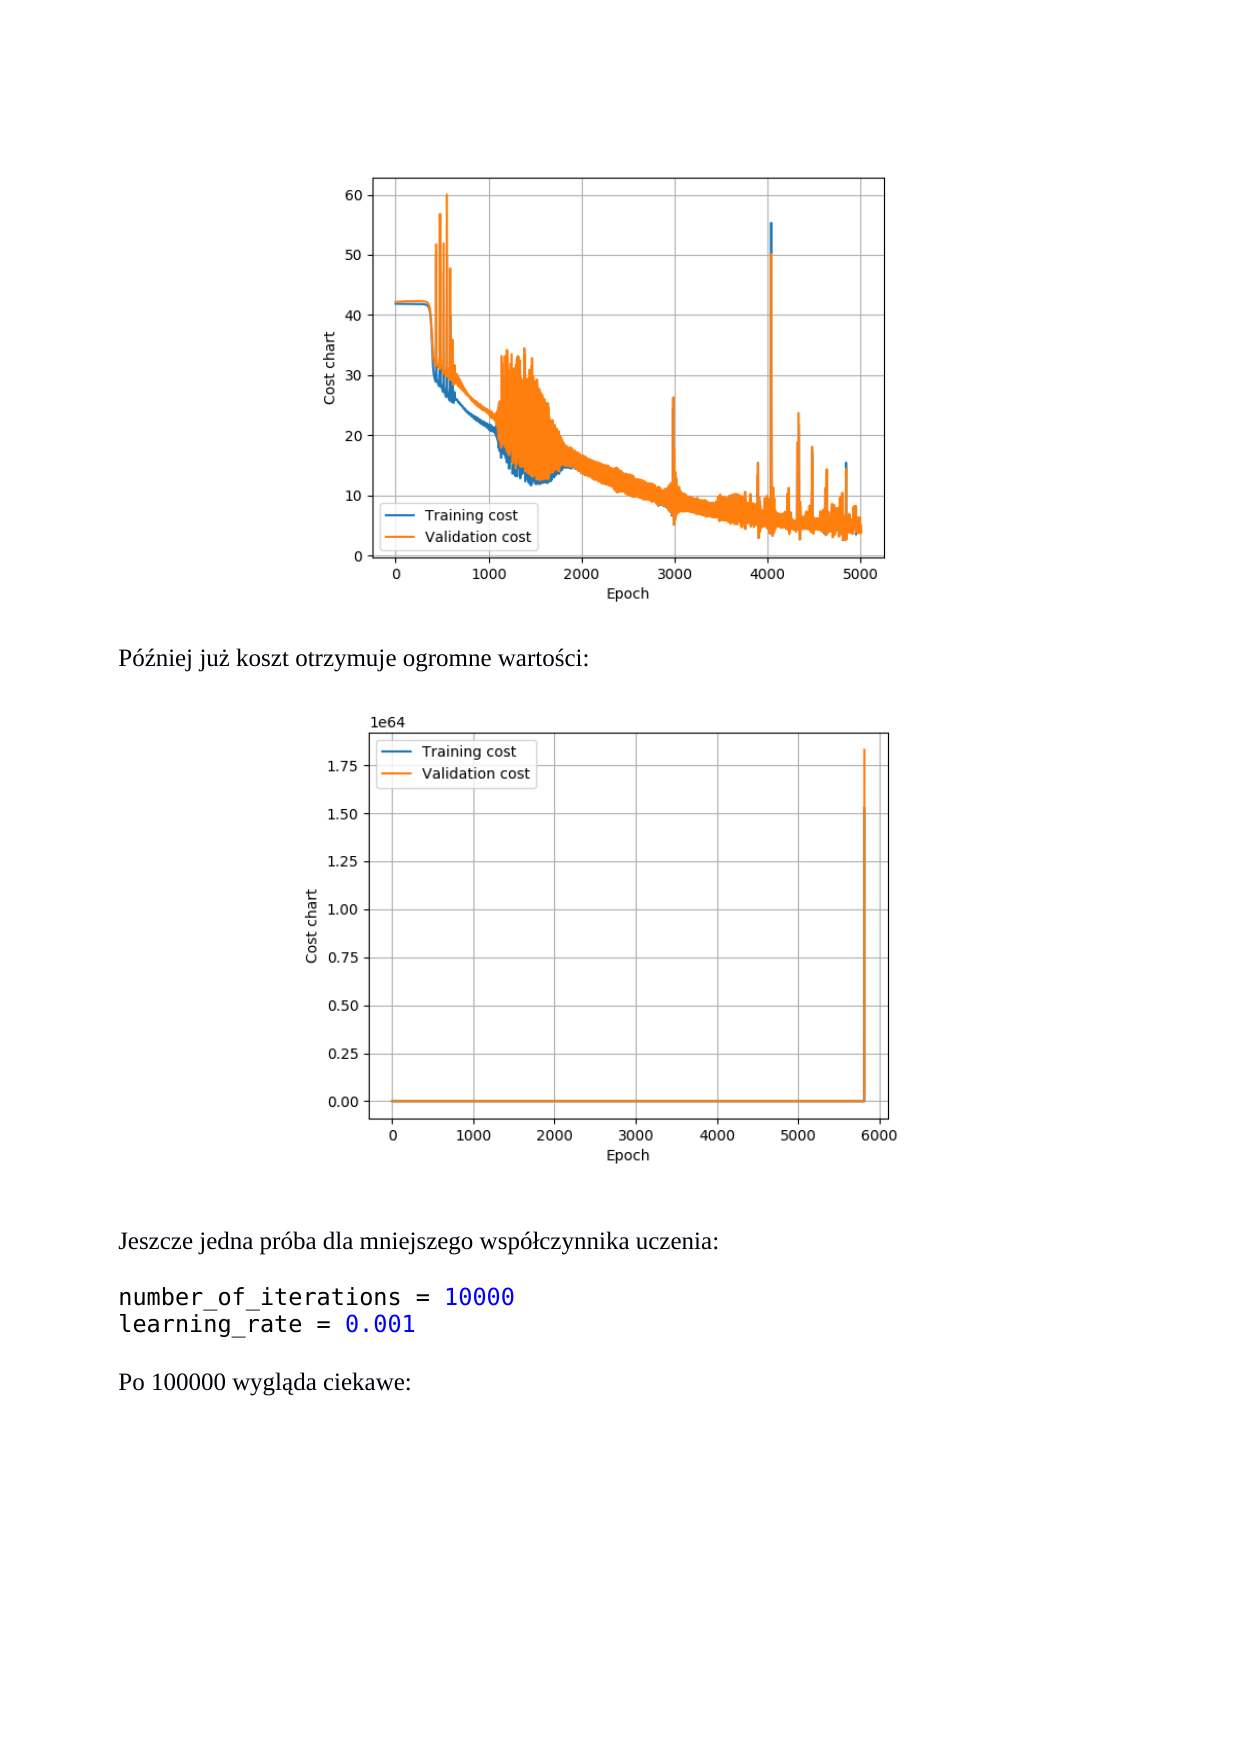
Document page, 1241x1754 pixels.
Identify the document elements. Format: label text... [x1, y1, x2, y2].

text number_of_iterations = 10000 [118, 1283, 1122, 1311]
picture [286, 672, 955, 1174]
text Później już koszt otrzymuje ogromne wartości: [118, 643, 1122, 672]
text Jeszcze jedna próba dla mniejszego współczynnika uczenia: [118, 1226, 1122, 1254]
text Po 100000 wygląda ciekawe: [118, 1367, 1122, 1396]
picture [290, 118, 950, 612]
text learning_rate = 0.001 [118, 1311, 1122, 1338]
